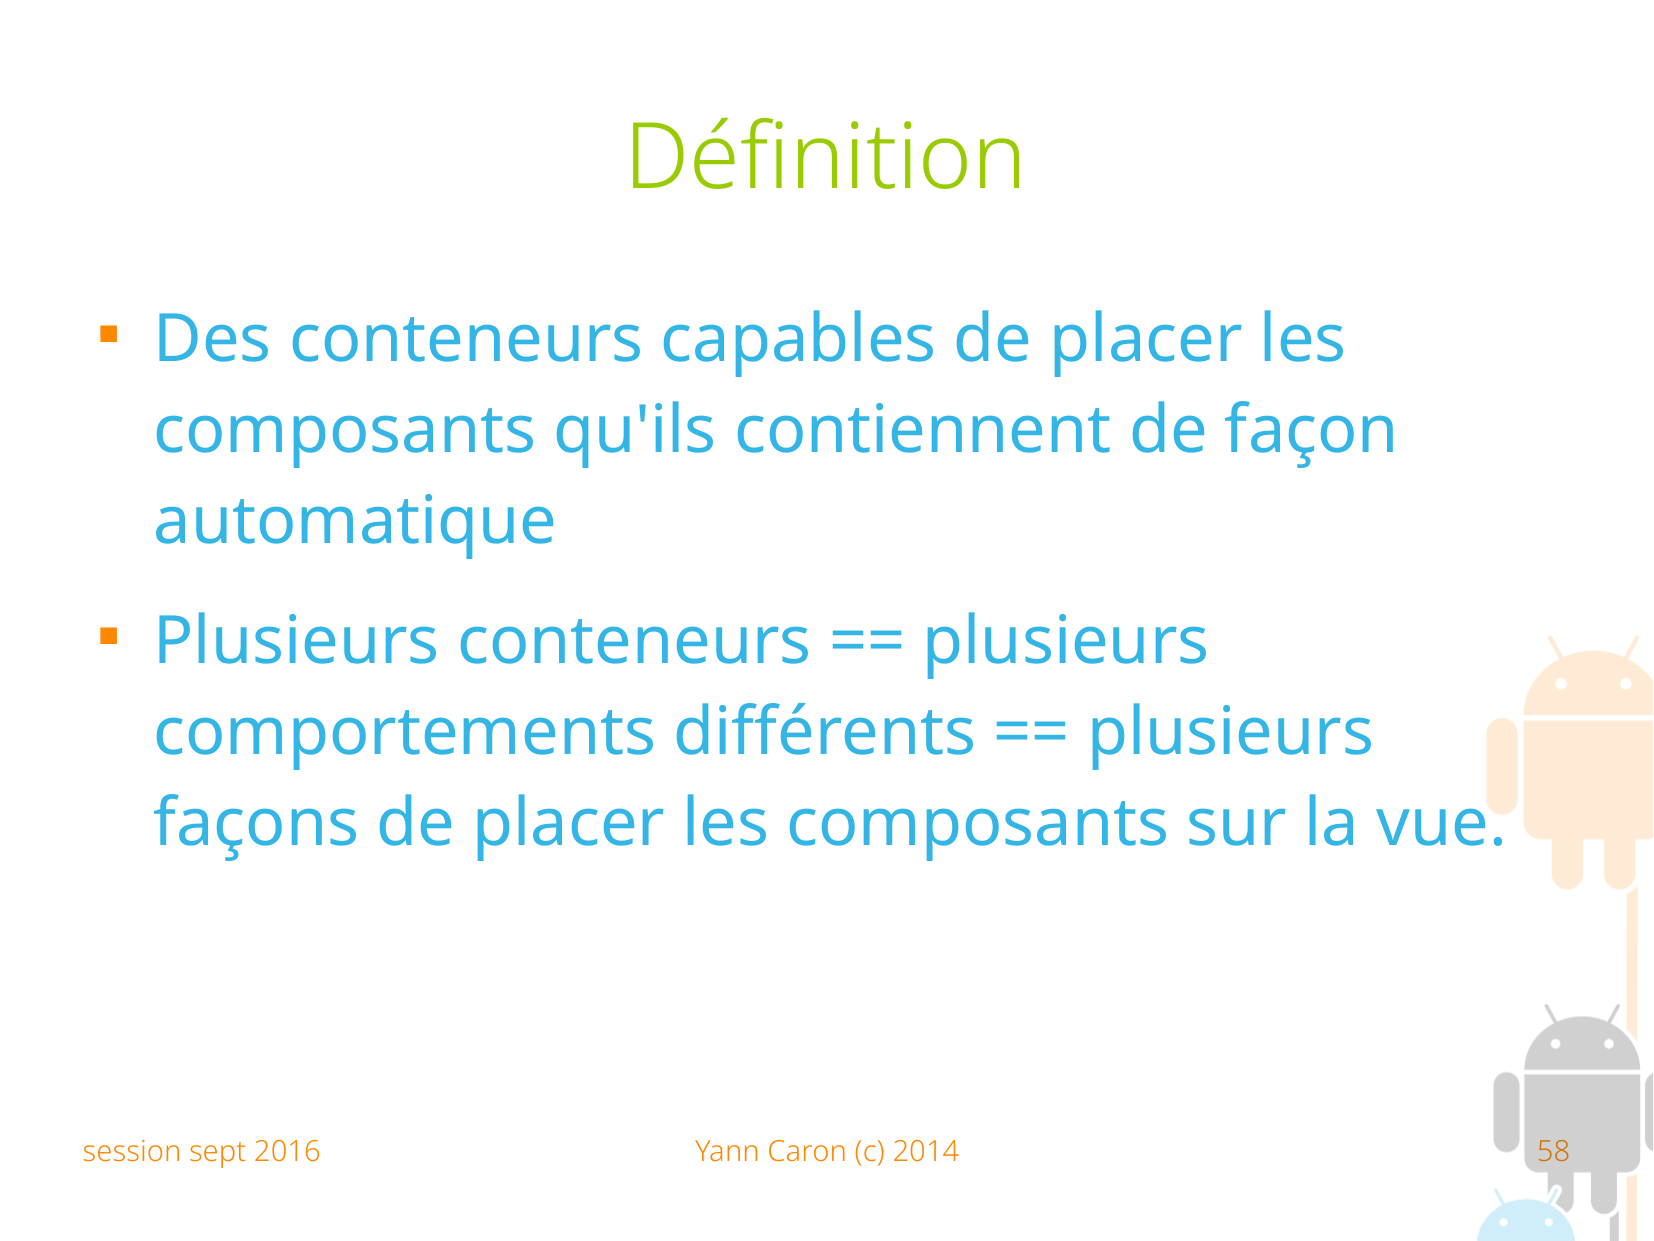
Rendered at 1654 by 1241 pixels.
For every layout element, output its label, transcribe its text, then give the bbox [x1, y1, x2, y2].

picture [240, 423, 1654, 1241]
list Des conteneurs capables de placer les composants qu'ils contiennent de façon automatique Plusieurs conteneurs == plusieurs comportements différents == plusieurs façons de placer les composants sur la vue. [82, 290, 1571, 1010]
title Définition [82, 49, 1571, 257]
